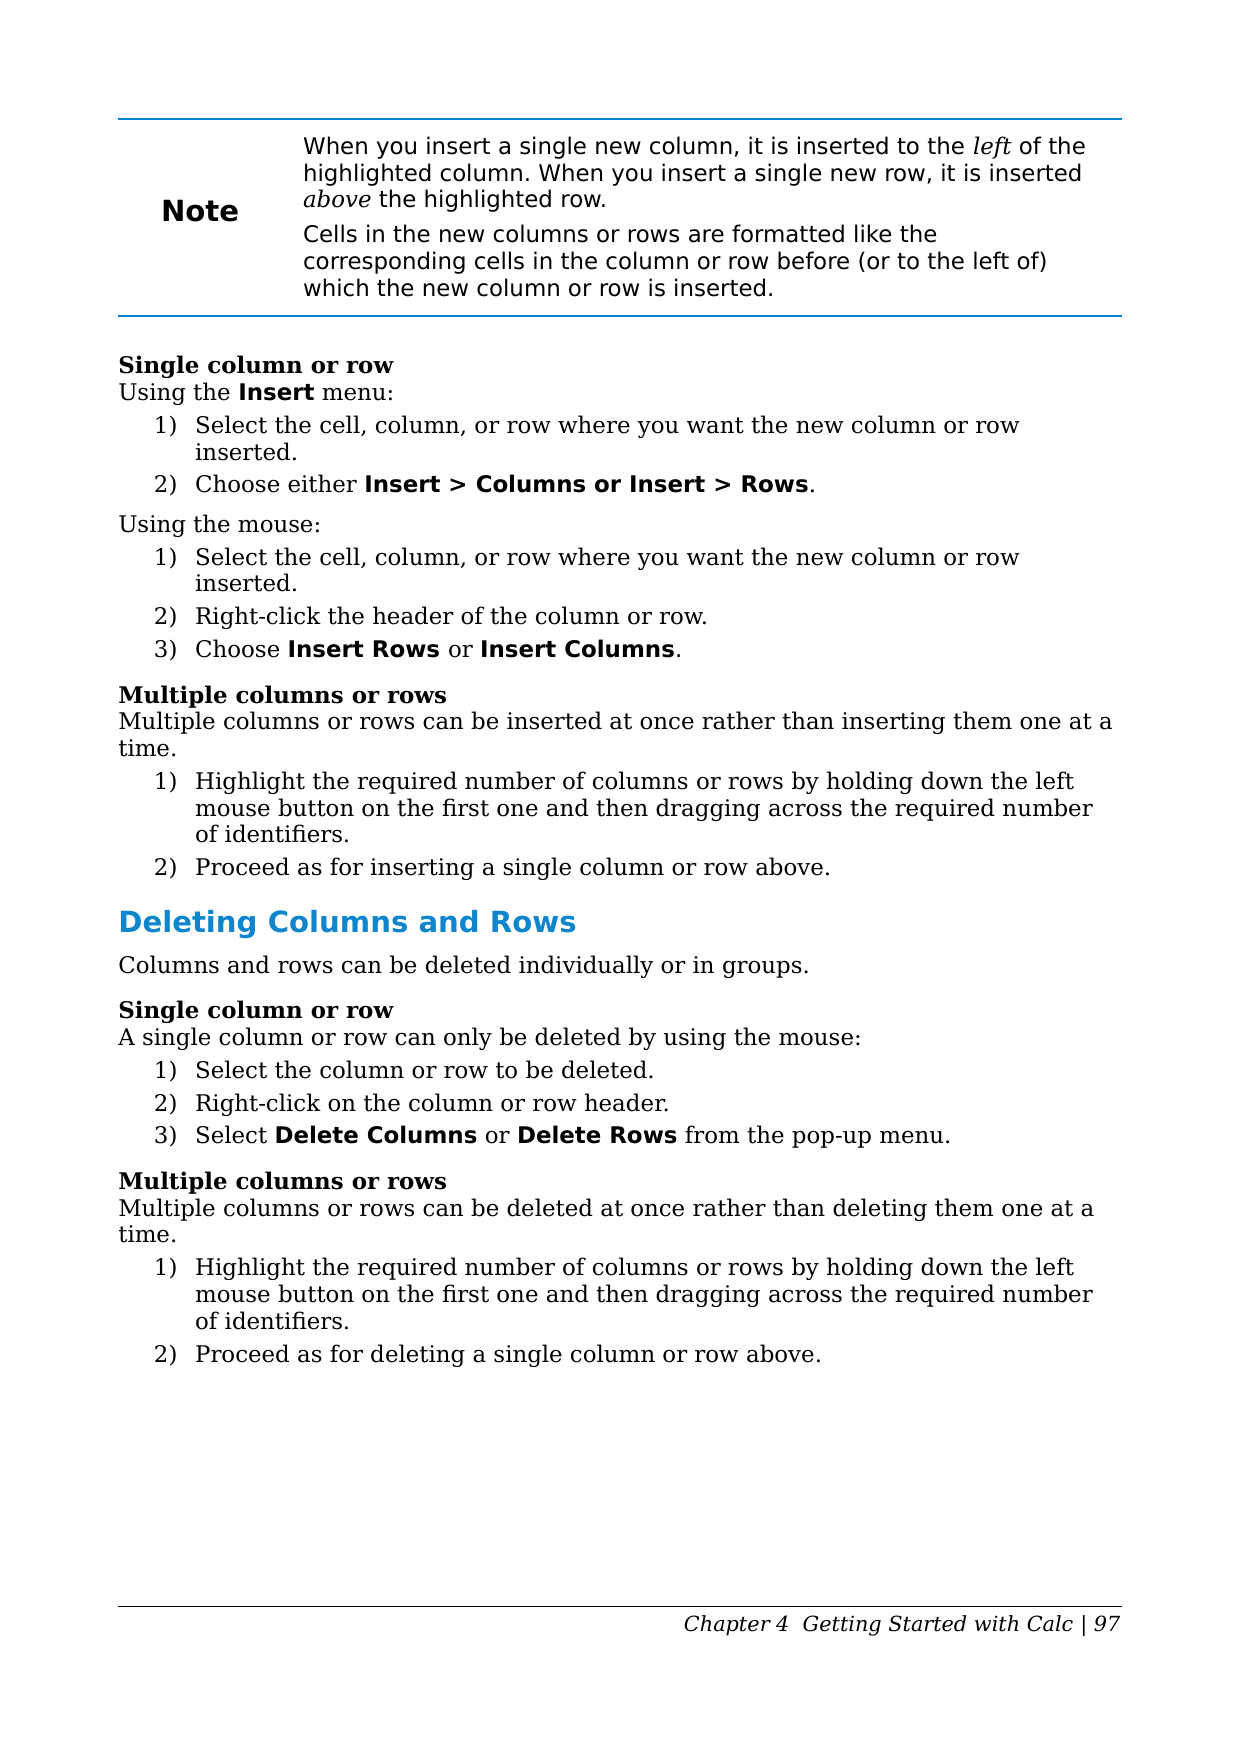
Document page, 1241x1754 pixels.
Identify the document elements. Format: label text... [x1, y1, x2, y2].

list Highlight the required number of columns or rows by holding down the left mouse button on the first one and then dragging across the required number of identifiers. [177, 768, 1122, 848]
list Choose either Insert > Columns or Insert > Rows. [177, 472, 1122, 498]
list Select Delete Columns or Delete Rows from the pop-up menu. [177, 1123, 1122, 1149]
text Single column or row [118, 352, 1122, 379]
list Select the column or row to be deleted. [177, 1057, 1122, 1083]
list Right-click on the column or row header. [177, 1090, 1122, 1116]
list Select the cell, column, or row where you want the new column or row inserted. [177, 544, 1122, 597]
text Single column or row [118, 997, 1122, 1024]
table_header Note [118, 120, 281, 314]
text Multiple columns or rows [118, 682, 1122, 708]
list Using the Insert menu: [118, 379, 1122, 406]
text Multiple columns or rows [118, 1168, 1122, 1195]
text Columns and rows can be deleted individually or in groups. [118, 952, 1122, 978]
list Choose Insert Rows or Insert Columns. [177, 636, 1122, 663]
list Right-click the header of the column or row. [177, 603, 1122, 630]
table_header When you insert a single new column, it is inserted to the left of the highlighted column. When you insert a single new row, it is inserted above the highlighted row. Cells in the new columns or rows are formatted like the corresponding cells in the column or row before (or to the left of) which the new column or row is inserted. [281, 120, 1122, 314]
list Multiple columns or rows can be inserted at once rather than inserting them one at a time. [118, 708, 1122, 762]
list Proceed as for inserting a single column or row above. [177, 854, 1122, 881]
list Proceed as for deleting a single column or row above. [177, 1341, 1122, 1367]
list Select the cell, column, or row where you want the new column or row inserted. [177, 412, 1122, 465]
list Using the mouse: [118, 511, 1122, 537]
subtitle Deleting Columns and Rows [118, 905, 1122, 939]
list A single column or row can only be deleted by using the mouse: [118, 1024, 1122, 1050]
list Highlight the required number of columns or rows by holding down the left mouse button on the first one and then dragging across the required number of identifiers. [177, 1254, 1122, 1334]
list Multiple columns or rows can be deleted at once rather than deleting them one at a time. [118, 1195, 1122, 1248]
